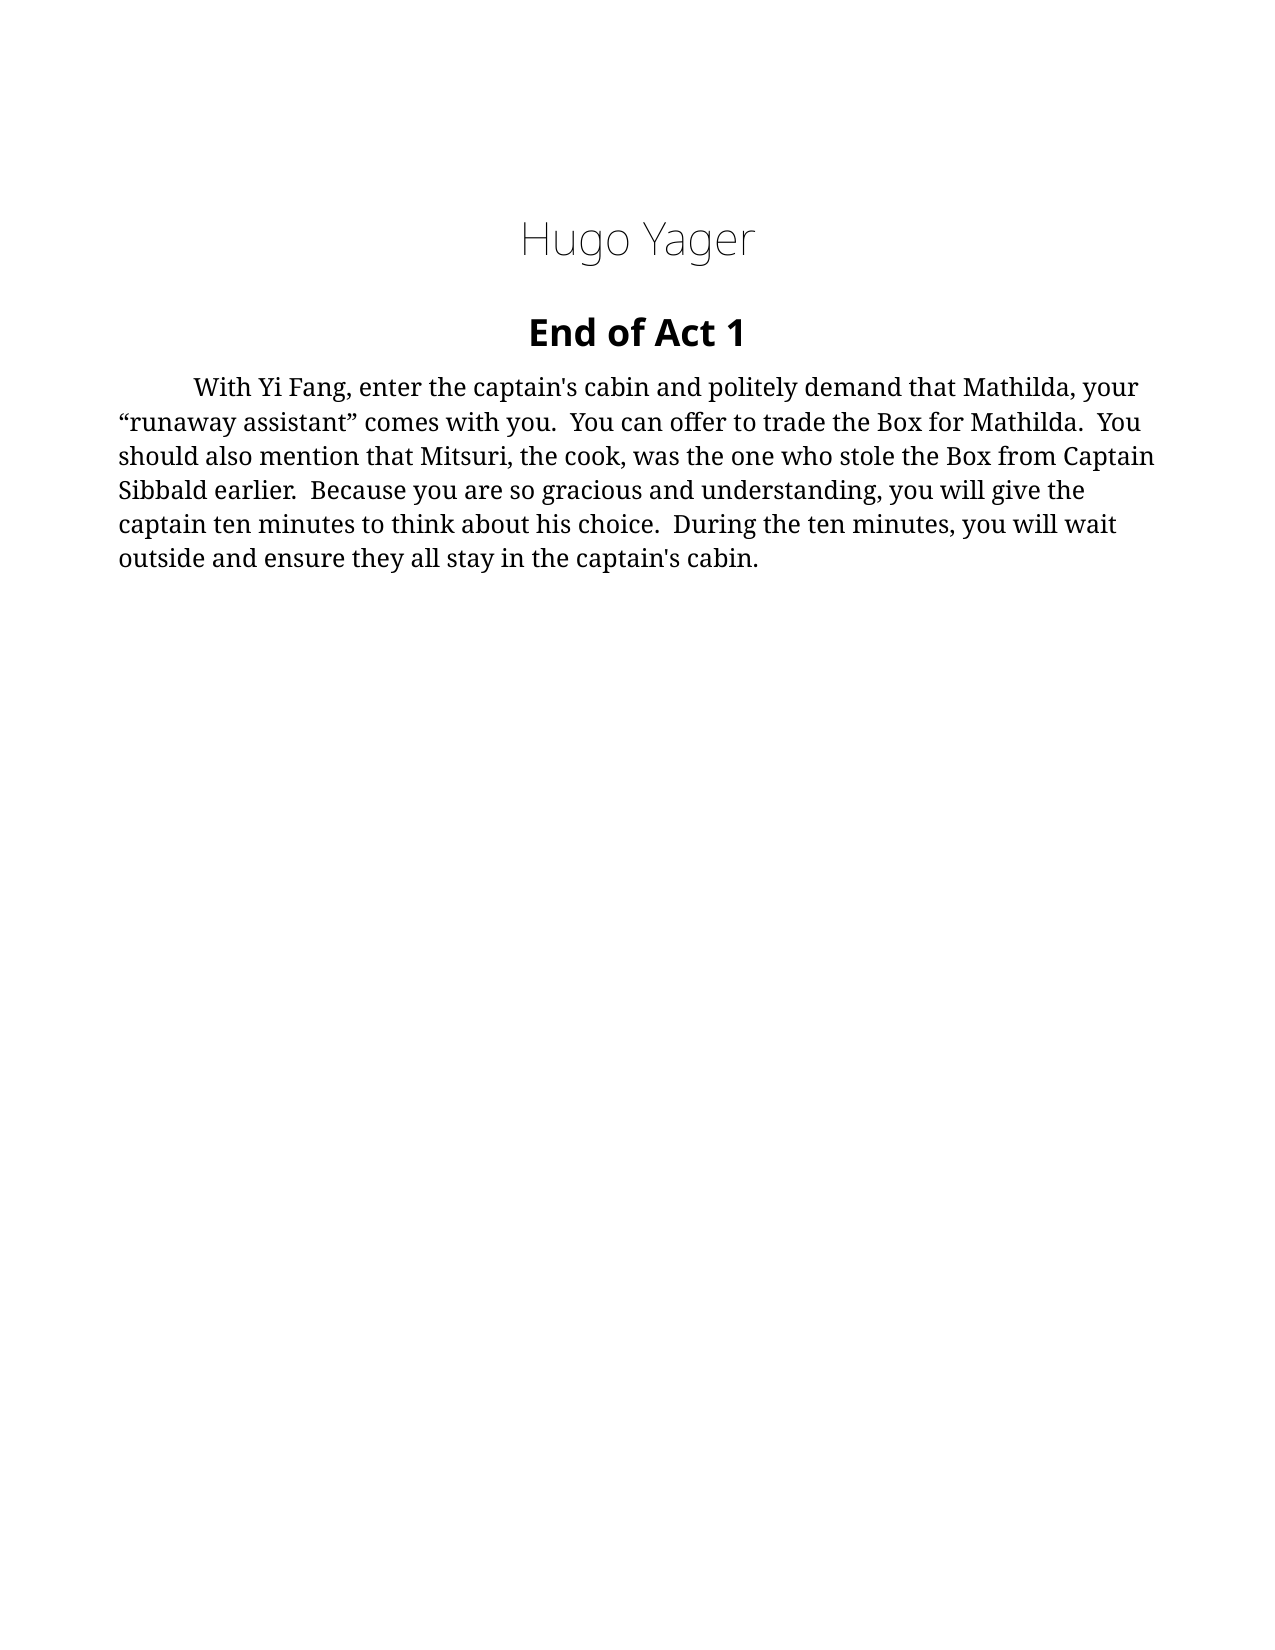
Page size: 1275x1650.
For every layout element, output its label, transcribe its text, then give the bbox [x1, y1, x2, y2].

subtitle Hugo Yager [118, 207, 1157, 269]
text With Yi Fang, enter the captain's cabin and politely demand that Mathilda, your “runaway assistant” comes with you. You can offer to trade the Box for Mathilda. You should also mention that Mitsuri, the cook, was the one who stole the Box from Captain Sibbald earlier. Because you are so gracious and understanding, you will give the captain ten minutes to think about his choice. During the ten minutes, you will wait outside and ensure they all stay in the captain's cabin. [118, 370, 1157, 574]
subtitle End of Act 1 [118, 307, 1157, 358]
